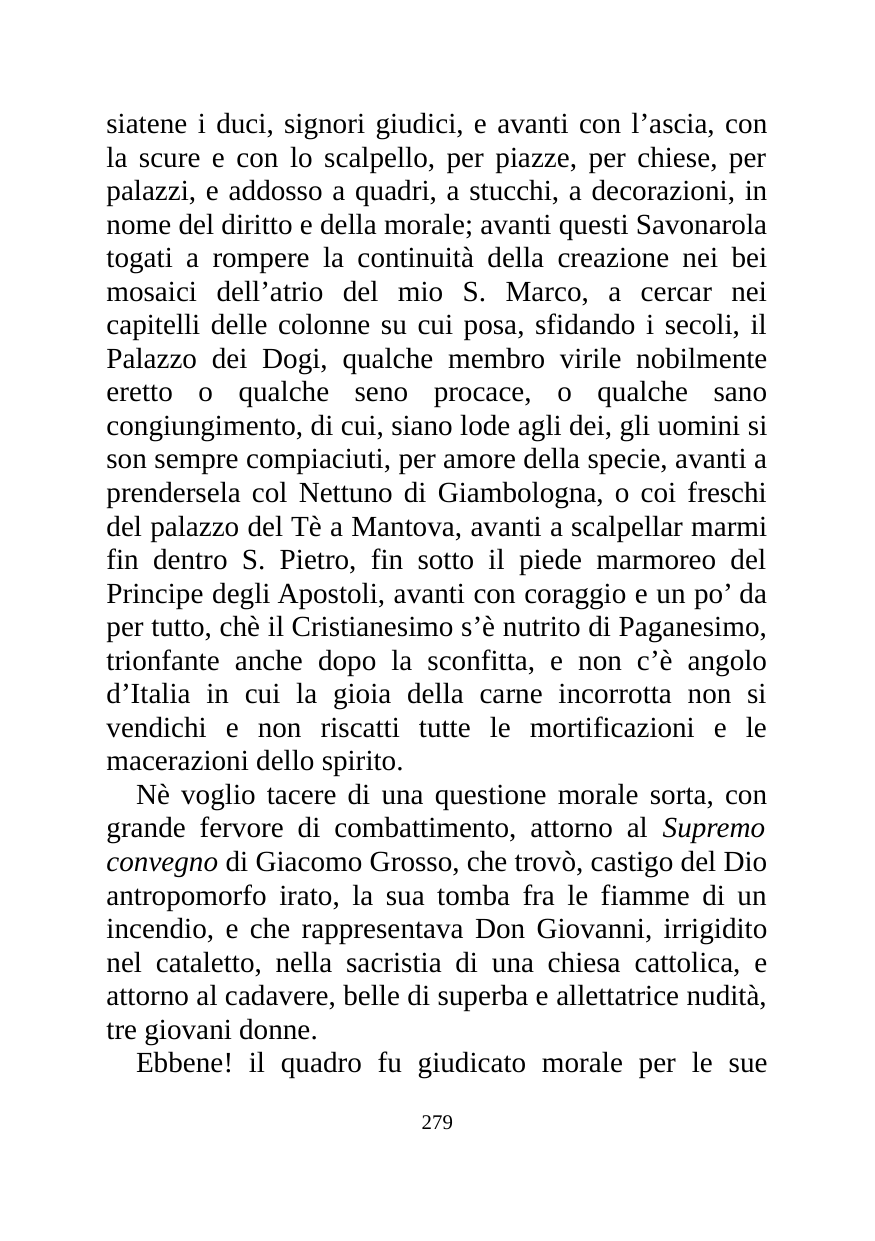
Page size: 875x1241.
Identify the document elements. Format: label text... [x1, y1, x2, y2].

text Ebbene! il quadro fu giudicato morale per le sue [106, 1045, 768, 1079]
text Nè voglio tacere di una questione morale sorta, con grande fervore di combattimento, attorno al Supremo convegno di Giacomo Grosso, che trovò, castigo del Dio antropomorfo irato, la sua tomba fra le fiamme di un incendio, e che rappresentava Don Giovanni, irrigidito nel cataletto, nella sacristia di una chiesa cattolica, e attorno al cadavere, belle di superba e allettatrice nudità, tre giovani donne. [106, 777, 768, 1045]
text siatene i duci, signori giudici, e avanti con l’ascia, con la scure e con lo scalpello, per piazze, per chiese, per palazzi, e addosso a quadri, a stucchi, a decorazioni, in nome del diritto e della morale; avanti questi Savonarola togati a rompere la continuità della creazione nei bei mosaici dell’atrio del mio S. Marco, a cercar nei capitelli delle colonne su cui posa, sfidando i secoli, il Palazzo dei Dogi, qualche membro virile nobilmente eretto o qualche seno procace, o qualche sano congiungimento, di cui, siano lode agli dei, gli uomini si son sempre compiaciuti, per amore della specie, avanti a prendersela col Nettuno di Giambologna, o coi freschi del palazzo del Tè a Mantova, avanti a scalpellar marmi fin dentro S. Pietro, fin sotto il piede marmoreo del Principe degli Apostoli, avanti con coraggio e un po’ da per tutto, chè il Cristianesimo s’è nutrito di Paganesimo, trionfante anche dopo la sconfitta, e non c’è angolo d’Italia in cui la gioia della carne incorrotta non si vendichi e non riscatti tutte le mortificazioni e le macerazioni dello spirito. [106, 106, 768, 777]
